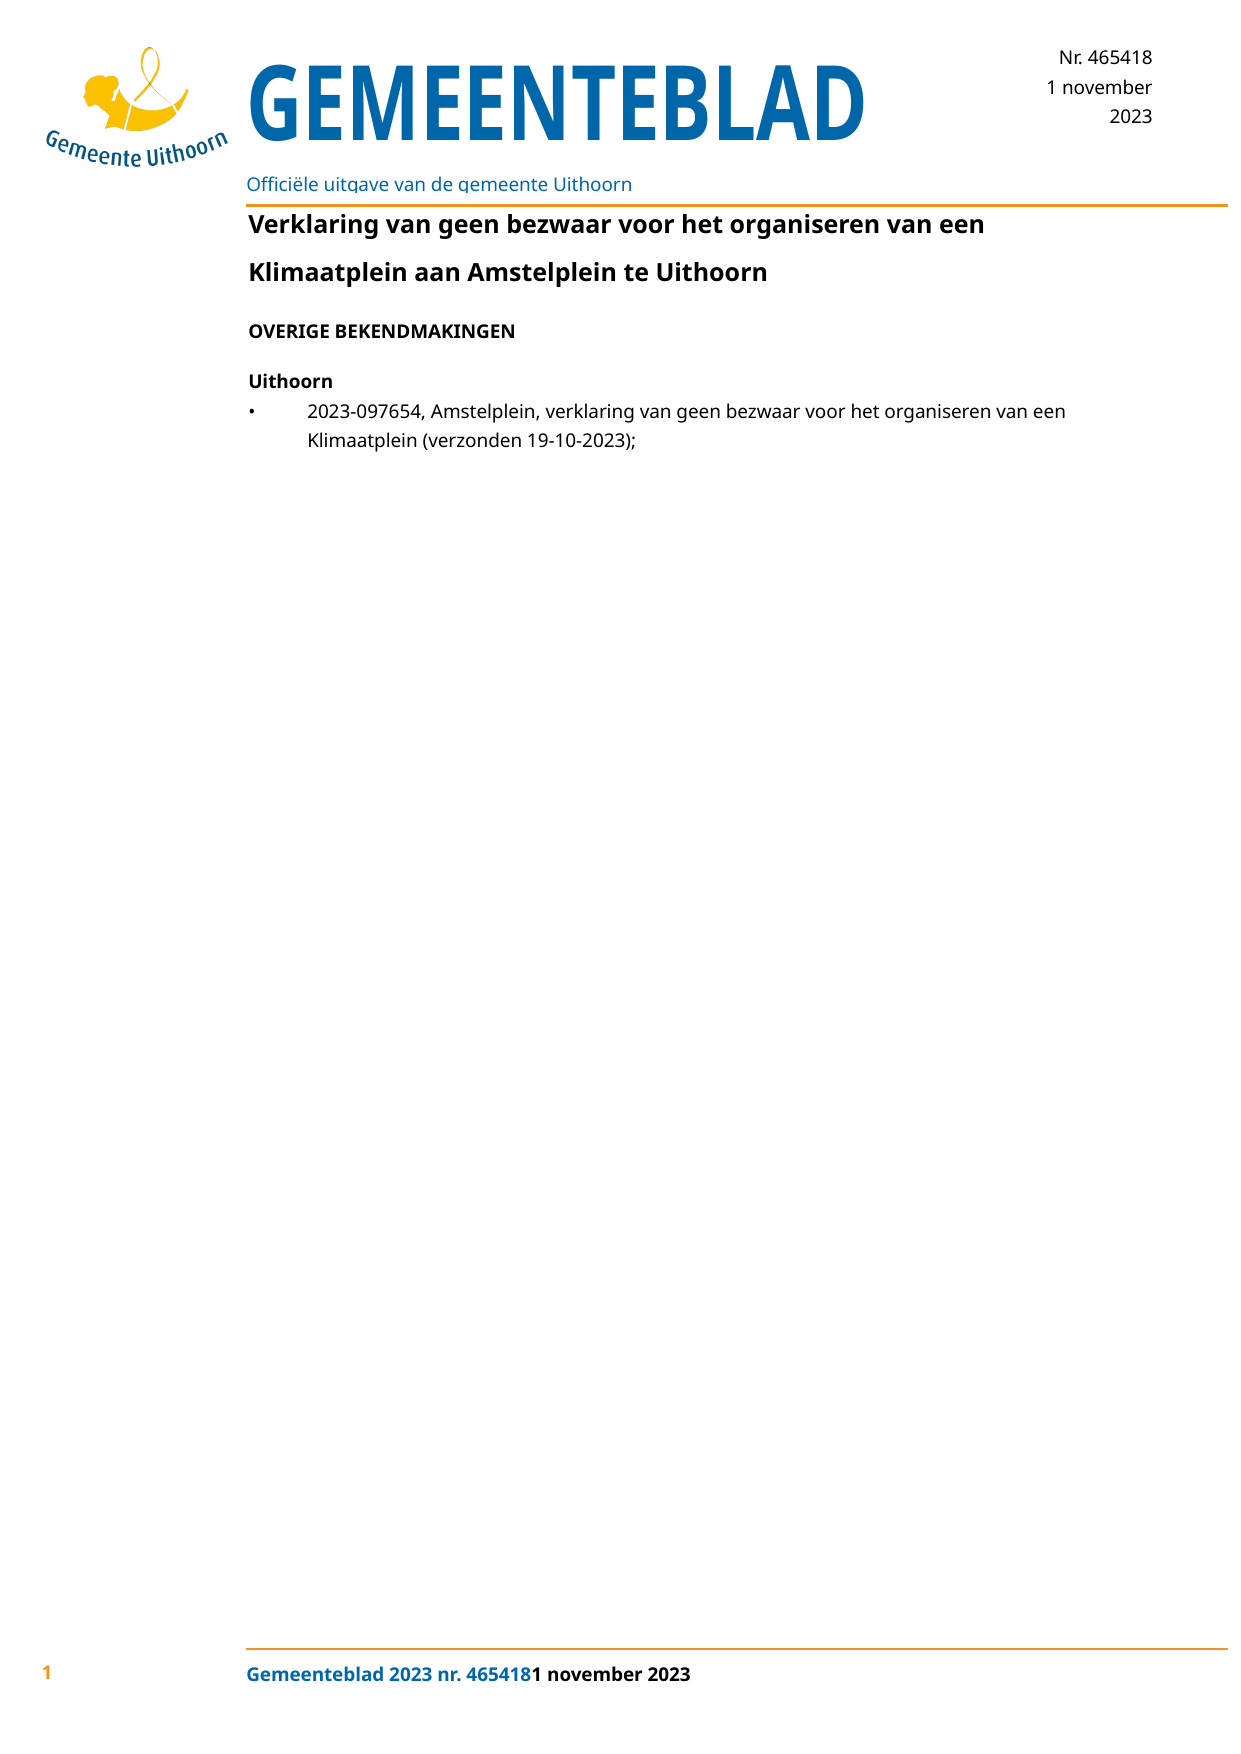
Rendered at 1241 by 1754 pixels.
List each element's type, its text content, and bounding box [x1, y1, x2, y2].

picture [41, 47, 231, 172]
text Uithoorn [248, 368, 1152, 394]
text Verklaring van geen bezwaar voor het organiseren van een Klimaatplein aan Amstelplein te Uithoorn [248, 207, 1152, 288]
text OVERIGE BEKENDMAKINGEN [248, 318, 1152, 344]
list 2023-097654, Amstelplein, verklaring van geen bezwaar voor het organiseren van een Klimaatplein (verzonden 19-10-2023); [248, 398, 1152, 453]
